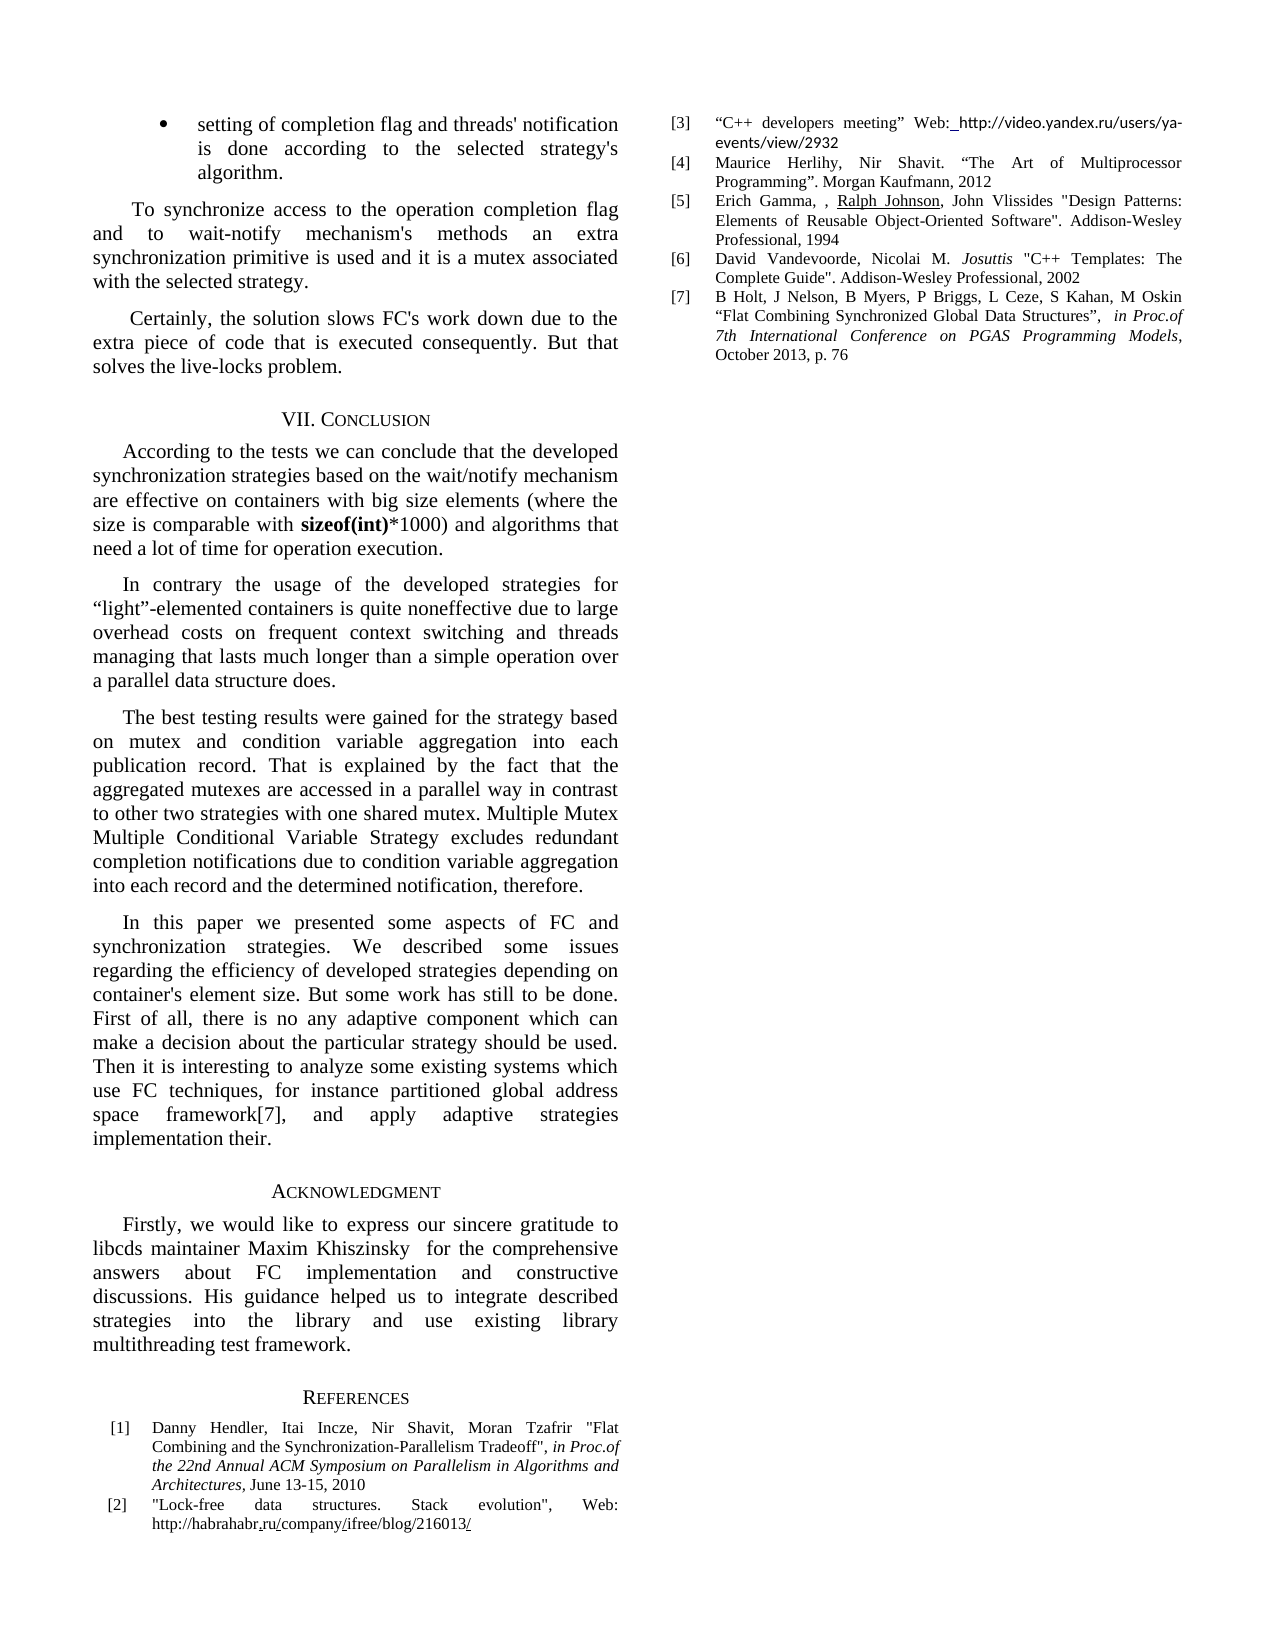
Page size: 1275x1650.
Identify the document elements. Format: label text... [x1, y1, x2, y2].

text The best testing results were gained for the strategy based on mutex and condition variable aggregation into each publication record. That is explained by the fact that the aggregated mutexes are accessed in a parallel way in contrast to other two strategies with one shared mutex. Multiple Mutex Multiple Conditional Variable Strategy excludes redundant completion notifications due to condition variable aggregation into each record and the determined notification, therefore. [93, 705, 619, 897]
text Certainly, the solution slows FC's work down due to the extra piece of code that is executed consequently. But that solves the live-locks problem. [93, 306, 619, 378]
list B Holt, J Nelson, B Myers, P Briggs, L Ceze, S Kahan, M Oskin “Flat Combining Synchronized Global Data Structures”, in Proc.of 7th International Conference on PGAS Programming Models, October 2013, p. 76 [671, 287, 1182, 364]
text To synchronize access to the operation completion flag and to wait-notify mechanism's methods an extra synchronization primitive is used and it is a mutex associated with the selected strategy. [93, 197, 619, 293]
list “C++ developers meeting” Web: http://video.yandex.ru/users/ya-events/view/2932 [671, 112, 1182, 153]
text References [93, 1385, 619, 1409]
list "Lock-free data structures. Stack evolution", Web: http://habrahabr.ru/company/ifree/blog/216013/ [107, 1494, 619, 1533]
list Maurice Herlihy, Nir Shavit. “The Art of Multiprocessor Programming”. Morgan Kaufmann, 2012 [671, 153, 1182, 191]
text In this paper we presented some aspects of FC and synchronization strategies. We described some issues regarding the efficiency of developed strategies depending on container's element size. But some work has still to be done. First of all, there is no any adaptive component which can make a decision about the particular strategy should be used. Then it is interesting to analyze some existing systems which use FC techniques, for instance partitioned global address space framework[7], and apply adaptive strategies implementation their. [93, 910, 619, 1150]
list Danny Hendler, Itai Incze, Nir Shavit, Moran Tzafrir "Flat Combining and the Synchronization-Parallelism Tradeoff", in Proc.of the 22nd Annual ACM Symposium on Parallelism in Algorithms and Architectures, June 13-15, 2010 [110, 1418, 619, 1494]
list setting of completion flag and threads' notification is done according to the selected strategy's algorithm. [160, 112, 619, 184]
list David Vandevoorde, Nicolai M. Josuttis "C++ Templates: The Complete Guide". Addison-Wesley Professional, 2002 [671, 249, 1182, 287]
text VII. Conclusion [93, 407, 619, 431]
text According to the tests we can conclude that the developed synchronization strategies based on the wait/notify mechanism are effective on containers with big size elements (where the size is comparable with sizeof(int)*1000) and algorithms that need a lot of time for operation execution. [93, 439, 619, 560]
text In contrary the usage of the developed strategies for “light”-elemented containers is quite noneffective due to large overhead costs on frequent context switching and threads managing that lasts much longer than a simple operation over a parallel data structure does. [93, 572, 619, 692]
text Firstly, we would like to express our sincere gratitude to libcds maintainer Maxim Khiszinsky for the comprehensive answers about FC implementation and constructive discussions. His guidance helped us to integrate described strategies into the library and use existing library multithreading test framework. [93, 1212, 619, 1356]
list Erich Gamma, , Ralph Johnson, John Vlissides "Design Patterns: Elements of Reusable Object-Oriented Software". Addison-Wesley Professional, 1994 [671, 191, 1182, 249]
text Acknowledgment [93, 1179, 619, 1203]
